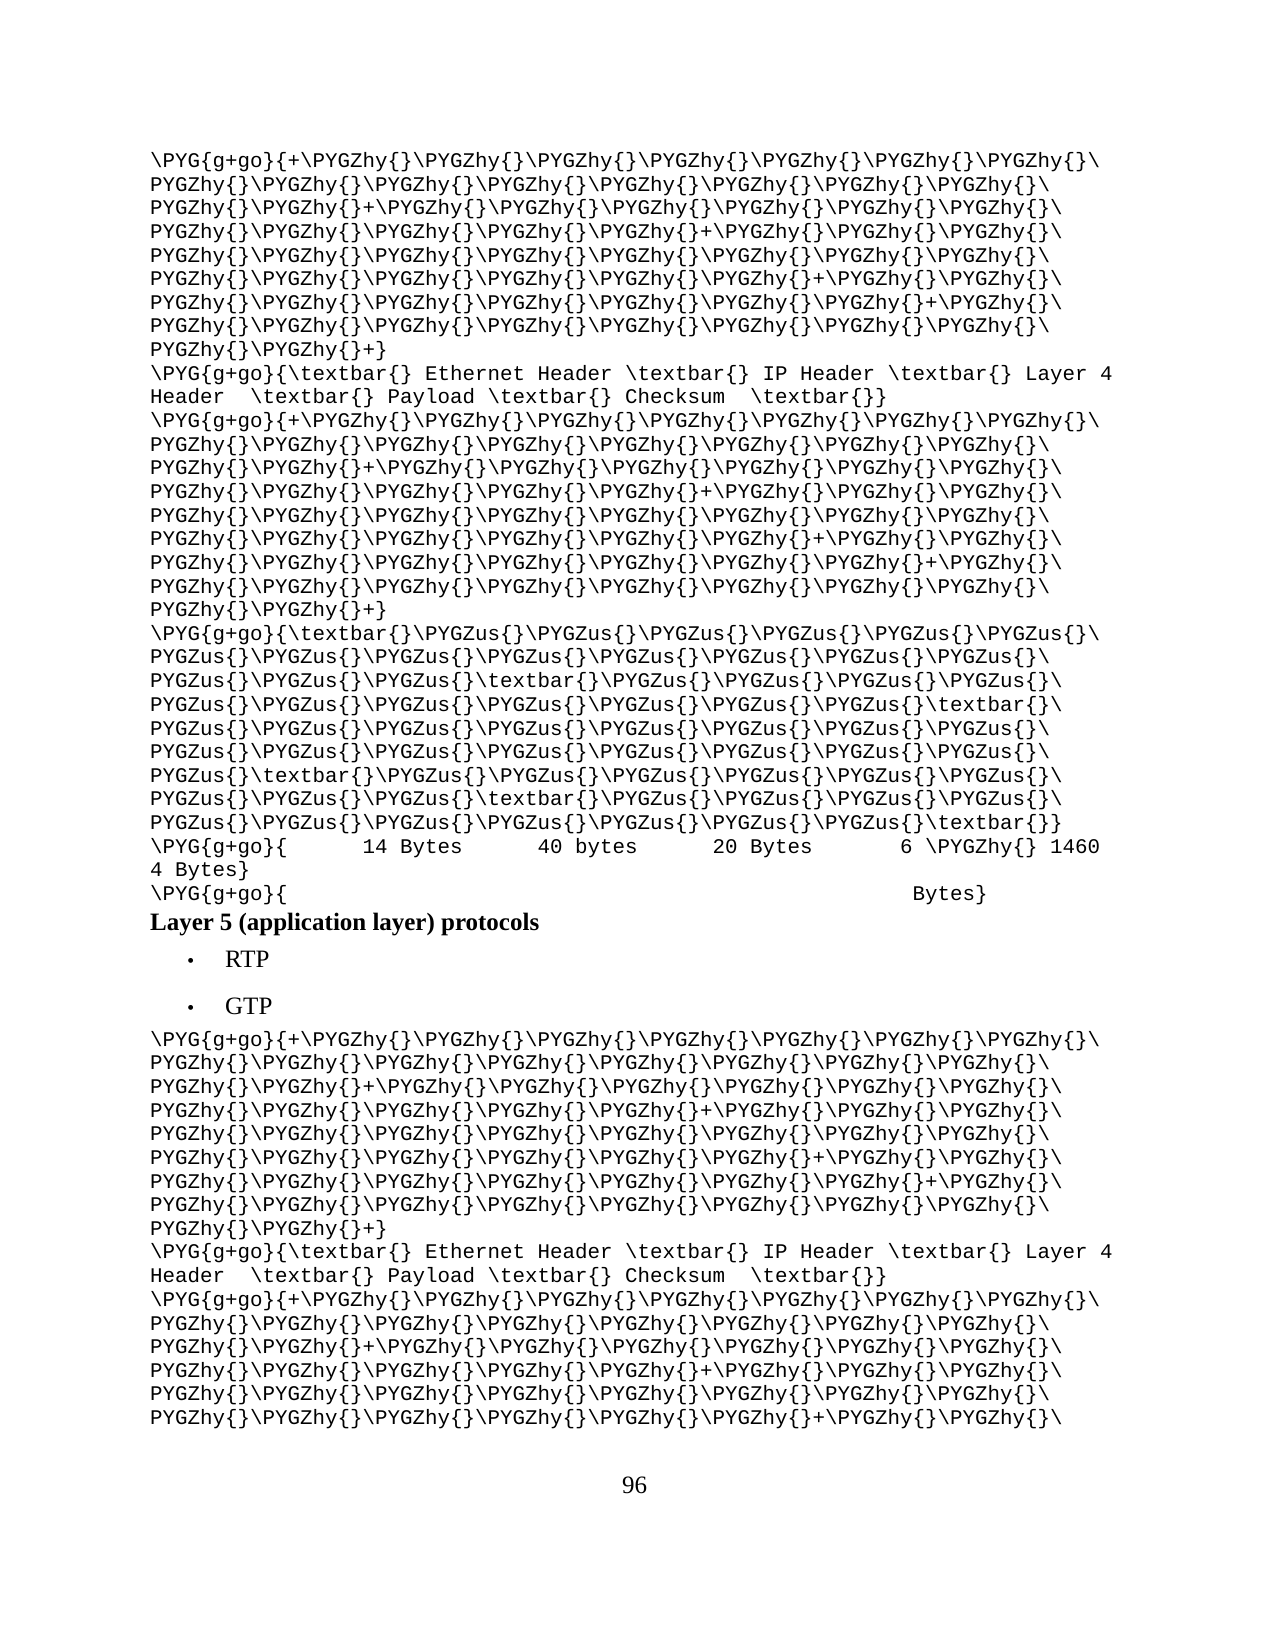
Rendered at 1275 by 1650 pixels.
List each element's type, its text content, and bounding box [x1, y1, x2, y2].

text Layer 5 (application layer) protocols [150, 907, 1125, 935]
list RTP [187, 944, 1125, 973]
text \PYG{g+go}{\textbar{} Ethernet Header \textbar{} IP Header \textbar{} Layer 4 Header \textbar{} Payload \textbar{} Checksum \textbar{}} [150, 1242, 1125, 1289]
list GTP [187, 991, 1125, 1020]
text \PYG{g+go}{\textbar{} Ethernet Header \textbar{} IP Header \textbar{} Layer 4 Header \textbar{} Payload \textbar{} Checksum \textbar{}} [150, 363, 1125, 410]
text \PYG{g+go}{ Bytes} [150, 883, 1125, 907]
text \PYG{g+go}{ 14 Bytes 40 bytes 20 Bytes 6 \PYGZhy{} 1460 4 Bytes} [150, 836, 1125, 883]
text \PYG{g+go}{\textbar{}\PYGZus{}\PYGZus{}\PYGZus{}\PYGZus{}\PYGZus{}\PYGZus{}\PYGZus{}\PYGZus{}\PYGZus{}\PYGZus{}\PYGZus{}\PYGZus{}\PYGZus{}\PYGZus{}\PYGZus{}\PYGZus{}\PYGZus{}\textbar{}\PYGZus{}\PYGZus{}\PYGZus{}\PYGZus{}\PYGZus{}\PYGZus{}\PYGZus{}\PYGZus{}\PYGZus{}\PYGZus{}\PYGZus{}\textbar{}\PYGZus{}\PYGZus{}\PYGZus{}\PYGZus{}\PYGZus{}\PYGZus{}\PYGZus{}\PYGZus{}\PYGZus{}\PYGZus{}\PYGZus{}\PYGZus{}\PYGZus{}\PYGZus{}\PYGZus{}\PYGZus{}\PYGZus{}\textbar{}\PYGZus{}\PYGZus{}\PYGZus{}\PYGZus{}\PYGZus{}\PYGZus{}\PYGZus{}\PYGZus{}\PYGZus{}\textbar{}\PYGZus{}\PYGZus{}\PYGZus{}\PYGZus{}\PYGZus{}\PYGZus{}\PYGZus{}\PYGZus{}\PYGZus{}\PYGZus{}\PYGZus{}\textbar{}} [150, 623, 1125, 836]
text \PYG{g+go}{+\PYGZhy{}\PYGZhy{}\PYGZhy{}\PYGZhy{}\PYGZhy{}\PYGZhy{}\PYGZhy{}\PYGZhy{}\PYGZhy{}\PYGZhy{}\PYGZhy{}\PYGZhy{}\PYGZhy{}\PYGZhy{}\PYGZhy{}\PYGZhy{}\PYGZhy{}+\PYGZhy{}\PYGZhy{}\PYGZhy{}\PYGZhy{}\PYGZhy{}\PYGZhy{}\PYGZhy{}\PYGZhy{}\PYGZhy{}\PYGZhy{}\PYGZhy{}+\PYGZhy{}\PYGZhy{}\PYGZhy{}\PYGZhy{}\PYGZhy{}\PYGZhy{}\PYGZhy{}\PYGZhy{}\PYGZhy{}\PYGZhy{}\PYGZhy{}\PYGZhy{}\PYGZhy{}\PYGZhy{}\PYGZhy{}\PYGZhy{}\PYGZhy{}+\PYGZhy{}\PYGZhy{}\ [150, 1289, 1125, 1431]
text \PYG{g+go}{+\PYGZhy{}\PYGZhy{}\PYGZhy{}\PYGZhy{}\PYGZhy{}\PYGZhy{}\PYGZhy{}\PYGZhy{}\PYGZhy{}\PYGZhy{}\PYGZhy{}\PYGZhy{}\PYGZhy{}\PYGZhy{}\PYGZhy{}\PYGZhy{}\PYGZhy{}+\PYGZhy{}\PYGZhy{}\PYGZhy{}\PYGZhy{}\PYGZhy{}\PYGZhy{}\PYGZhy{}\PYGZhy{}\PYGZhy{}\PYGZhy{}\PYGZhy{}+\PYGZhy{}\PYGZhy{}\PYGZhy{}\PYGZhy{}\PYGZhy{}\PYGZhy{}\PYGZhy{}\PYGZhy{}\PYGZhy{}\PYGZhy{}\PYGZhy{}\PYGZhy{}\PYGZhy{}\PYGZhy{}\PYGZhy{}\PYGZhy{}\PYGZhy{}+\PYGZhy{}\PYGZhy{}\PYGZhy{}\PYGZhy{}\PYGZhy{}\PYGZhy{}\PYGZhy{}\PYGZhy{}\PYGZhy{}+\PYGZhy{}\PYGZhy{}\PYGZhy{}\PYGZhy{}\PYGZhy{}\PYGZhy{}\PYGZhy{}\PYGZhy{}\PYGZhy{}\PYGZhy{}\PYGZhy{}+} [150, 150, 1125, 363]
text \PYG{g+go}{+\PYGZhy{}\PYGZhy{}\PYGZhy{}\PYGZhy{}\PYGZhy{}\PYGZhy{}\PYGZhy{}\PYGZhy{}\PYGZhy{}\PYGZhy{}\PYGZhy{}\PYGZhy{}\PYGZhy{}\PYGZhy{}\PYGZhy{}\PYGZhy{}\PYGZhy{}+\PYGZhy{}\PYGZhy{}\PYGZhy{}\PYGZhy{}\PYGZhy{}\PYGZhy{}\PYGZhy{}\PYGZhy{}\PYGZhy{}\PYGZhy{}\PYGZhy{}+\PYGZhy{}\PYGZhy{}\PYGZhy{}\PYGZhy{}\PYGZhy{}\PYGZhy{}\PYGZhy{}\PYGZhy{}\PYGZhy{}\PYGZhy{}\PYGZhy{}\PYGZhy{}\PYGZhy{}\PYGZhy{}\PYGZhy{}\PYGZhy{}\PYGZhy{}+\PYGZhy{}\PYGZhy{}\PYGZhy{}\PYGZhy{}\PYGZhy{}\PYGZhy{}\PYGZhy{}\PYGZhy{}\PYGZhy{}+\PYGZhy{}\PYGZhy{}\PYGZhy{}\PYGZhy{}\PYGZhy{}\PYGZhy{}\PYGZhy{}\PYGZhy{}\PYGZhy{}\PYGZhy{}\PYGZhy{}+} [150, 1029, 1125, 1242]
text \PYG{g+go}{+\PYGZhy{}\PYGZhy{}\PYGZhy{}\PYGZhy{}\PYGZhy{}\PYGZhy{}\PYGZhy{}\PYGZhy{}\PYGZhy{}\PYGZhy{}\PYGZhy{}\PYGZhy{}\PYGZhy{}\PYGZhy{}\PYGZhy{}\PYGZhy{}\PYGZhy{}+\PYGZhy{}\PYGZhy{}\PYGZhy{}\PYGZhy{}\PYGZhy{}\PYGZhy{}\PYGZhy{}\PYGZhy{}\PYGZhy{}\PYGZhy{}\PYGZhy{}+\PYGZhy{}\PYGZhy{}\PYGZhy{}\PYGZhy{}\PYGZhy{}\PYGZhy{}\PYGZhy{}\PYGZhy{}\PYGZhy{}\PYGZhy{}\PYGZhy{}\PYGZhy{}\PYGZhy{}\PYGZhy{}\PYGZhy{}\PYGZhy{}\PYGZhy{}+\PYGZhy{}\PYGZhy{}\PYGZhy{}\PYGZhy{}\PYGZhy{}\PYGZhy{}\PYGZhy{}\PYGZhy{}\PYGZhy{}+\PYGZhy{}\PYGZhy{}\PYGZhy{}\PYGZhy{}\PYGZhy{}\PYGZhy{}\PYGZhy{}\PYGZhy{}\PYGZhy{}\PYGZhy{}\PYGZhy{}+} [150, 410, 1125, 623]
